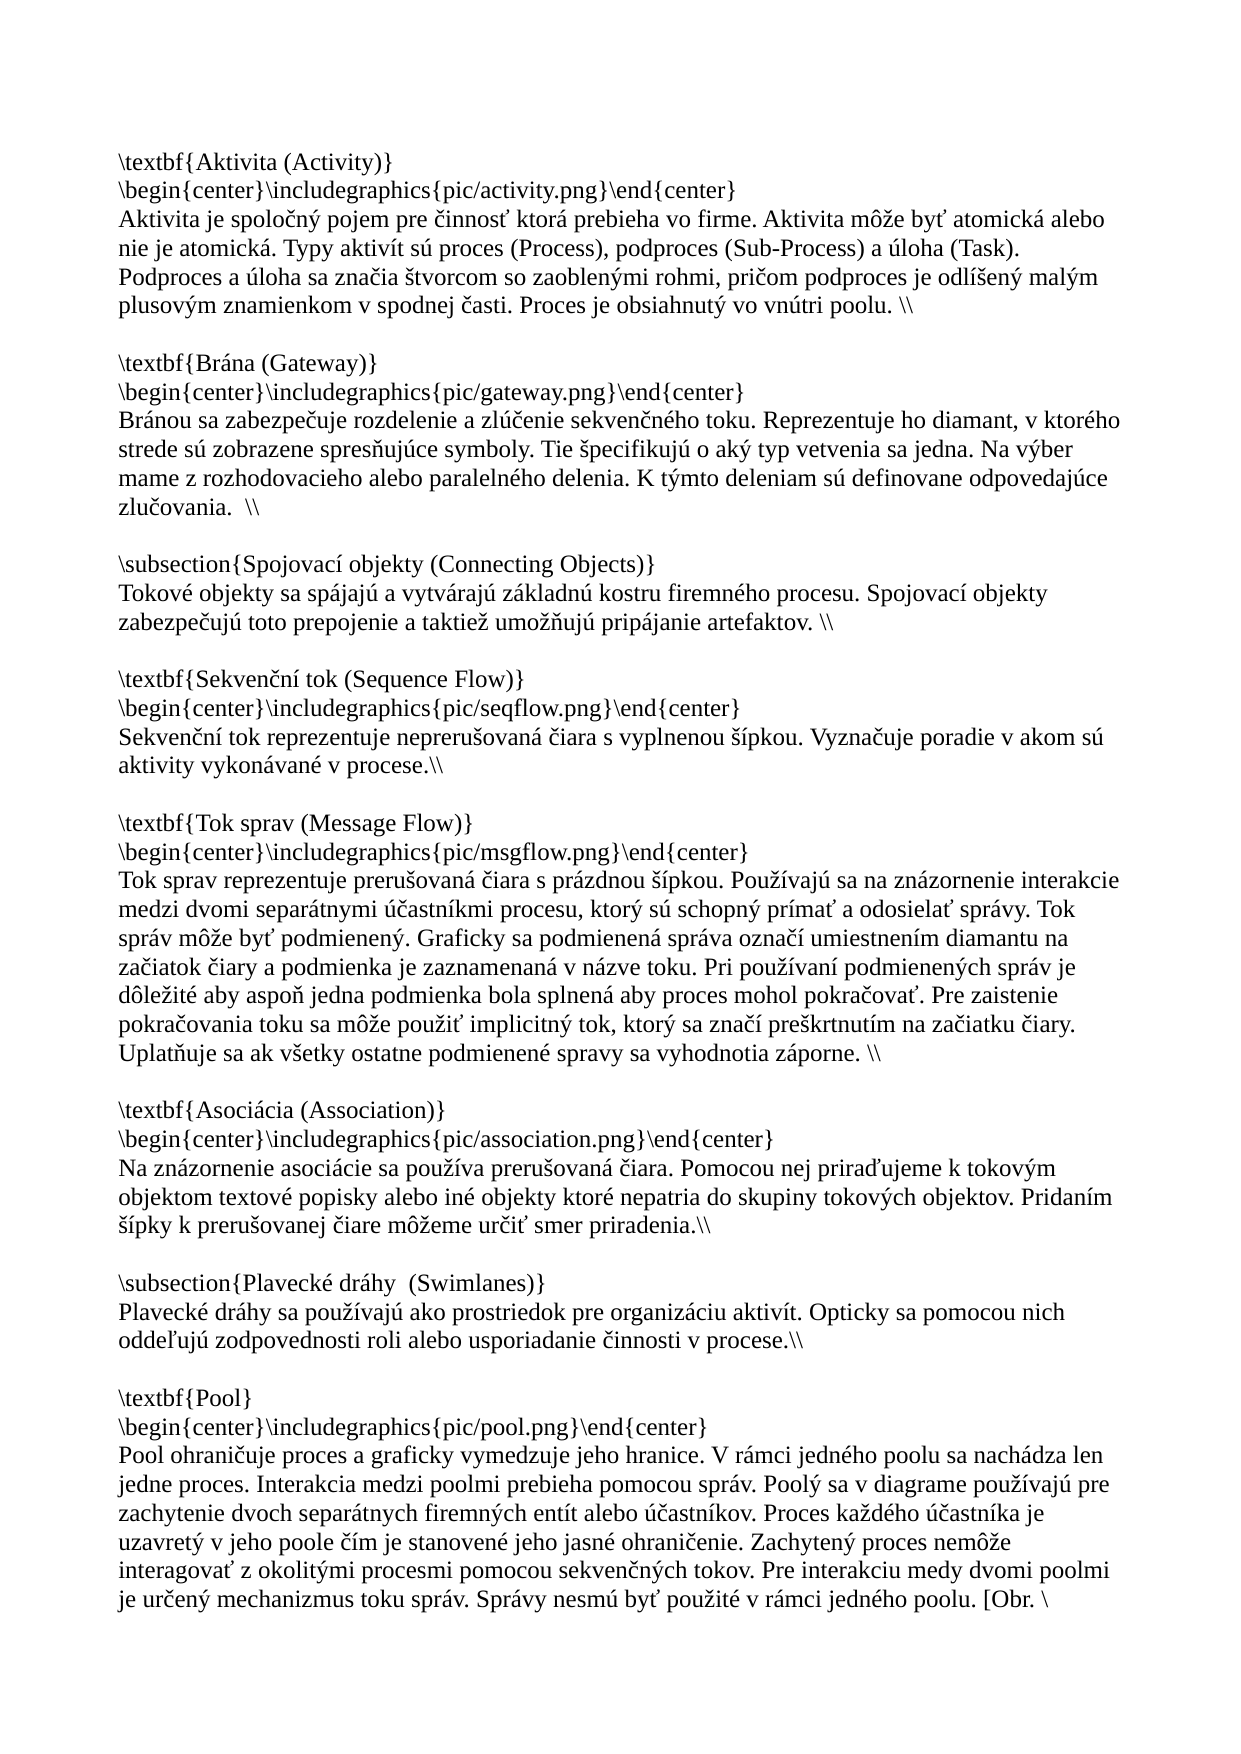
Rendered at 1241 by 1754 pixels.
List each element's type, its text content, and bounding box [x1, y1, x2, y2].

text \begin{center}\includegraphics{pic/pool.png}\end{center} [118, 1412, 1122, 1441]
text \begin{center}\includegraphics{pic/msgflow.png}\end{center} [118, 837, 1122, 866]
text \begin{center}\includegraphics{pic/gateway.png}\end{center} [118, 377, 1122, 406]
text \subsection{Spojovací objekty (Connecting Objects)} [118, 549, 1122, 578]
text \textbf{Sekvenční tok (Sequence Flow)} [118, 664, 1122, 693]
text \subsection{Plavecké dráhy (Swimlanes)} [118, 1268, 1122, 1297]
text \textbf{Aktivita (Activity)} [118, 147, 1122, 176]
text \textbf{Brána (Gateway)} [118, 348, 1122, 377]
text \begin{center}\includegraphics{pic/association.png}\end{center} [118, 1124, 1122, 1153]
text Bránou sa zabezpečuje rozdelenie a zlúčenie sekvenčného toku. Reprezentuje ho diamant, v ktorého strede sú zobrazene spresňujúce symboly. Tie špecifikujú o aký typ vetvenia sa jedna. Na výber mame z rozhodovacieho alebo paralelného delenia. K týmto deleniam sú definovane odpovedajúce zlučovania. \\ [118, 406, 1122, 521]
text Sekvenční tok reprezentuje neprerušovaná čiara s vyplnenou šípkou. Vyznačuje poradie v akom sú aktivity vykonávané v procese.\\ [118, 722, 1122, 779]
text \begin{center}\includegraphics{pic/seqflow.png}\end{center} [118, 693, 1122, 722]
text Aktivita je spoločný pojem pre činnosť ktorá prebieha vo firme. Aktivita môže byť atomická alebo nie je atomická. Typy aktivít sú proces (Process), podproces (Sub-Process) a úloha (Task). Podproces a úloha sa značia štvorcom so zaoblenými rohmi, pričom podproces je odlíšený malým plusovým znamienkom v spodnej časti. Proces je obsiahnutý vo vnútri poolu. \\ [118, 204, 1122, 319]
text \textbf{Pool} [118, 1383, 1122, 1412]
text \begin{center}\includegraphics{pic/activity.png}\end{center} [118, 176, 1122, 204]
text Tok sprav reprezentuje prerušovaná čiara s prázdnou šípkou. Používajú sa na znázornenie interakcie medzi dvomi separátnymi účastníkmi procesu, ktorý sú schopný prímať a odosielať správy. Tok správ môže byť podmienený. Graficky sa podmienená správa označí umiestnením diamantu na začiatok čiary a podmienka je zaznamenaná v názve toku. Pri používaní podmienených správ je dôležité aby aspoň jedna podmienka bola splnená aby proces mohol pokračovať. Pre zaistenie pokračovania toku sa môže použiť implicitný tok, ktorý sa značí preškrtnutím na začiatku čiary. Uplatňuje sa ak všetky ostatne podmienené spravy sa vyhodnotia záporne. \\ [118, 866, 1122, 1067]
text \textbf{Tok sprav (Message Flow)} [118, 808, 1122, 837]
text Pool ohraničuje proces a graficky vymedzuje jeho hranice. V rámci jedného poolu sa nachádza len jedne proces. Interakcia medzi poolmi prebieha pomocou správ. Poolý sa v diagrame používajú pre zachytenie dvoch separátnych firemných entít alebo účastníkov. Proces každého účastníka je uzavretý v jeho poole čím je stanovené jeho jasné ohraničenie. Zachytený proces nemôže interagovať z okolitými procesmi pomocou sekvenčných tokov. Pre interakciu medy dvomi poolmi je určený mechanizmus toku správ. Správy nesmú byť použité v rámci jedného poolu. [Obr. \ [118, 1441, 1122, 1613]
text \textbf{Asociácia (Association)} [118, 1096, 1122, 1124]
text Na znázornenie asociácie sa používa prerušovaná čiara. Pomocou nej priraďujeme k tokovým objektom textové popisky alebo iné objekty ktoré nepatria do skupiny tokových objektov. Pridaním šípky k prerušovanej čiare môžeme určiť smer priradenia.\\ [118, 1153, 1122, 1239]
text Plavecké dráhy sa používajú ako prostriedok pre organizáciu aktivít. Opticky sa pomocou nich oddeľujú zodpovednosti roli alebo usporiadanie činnosti v procese.\\ [118, 1297, 1122, 1354]
text Tokové objekty sa spájajú a vytvárajú základnú kostru firemného procesu. Spojovací objekty zabezpečujú toto prepojenie a taktiež umožňujú pripájanie artefaktov. \\ [118, 578, 1122, 636]
